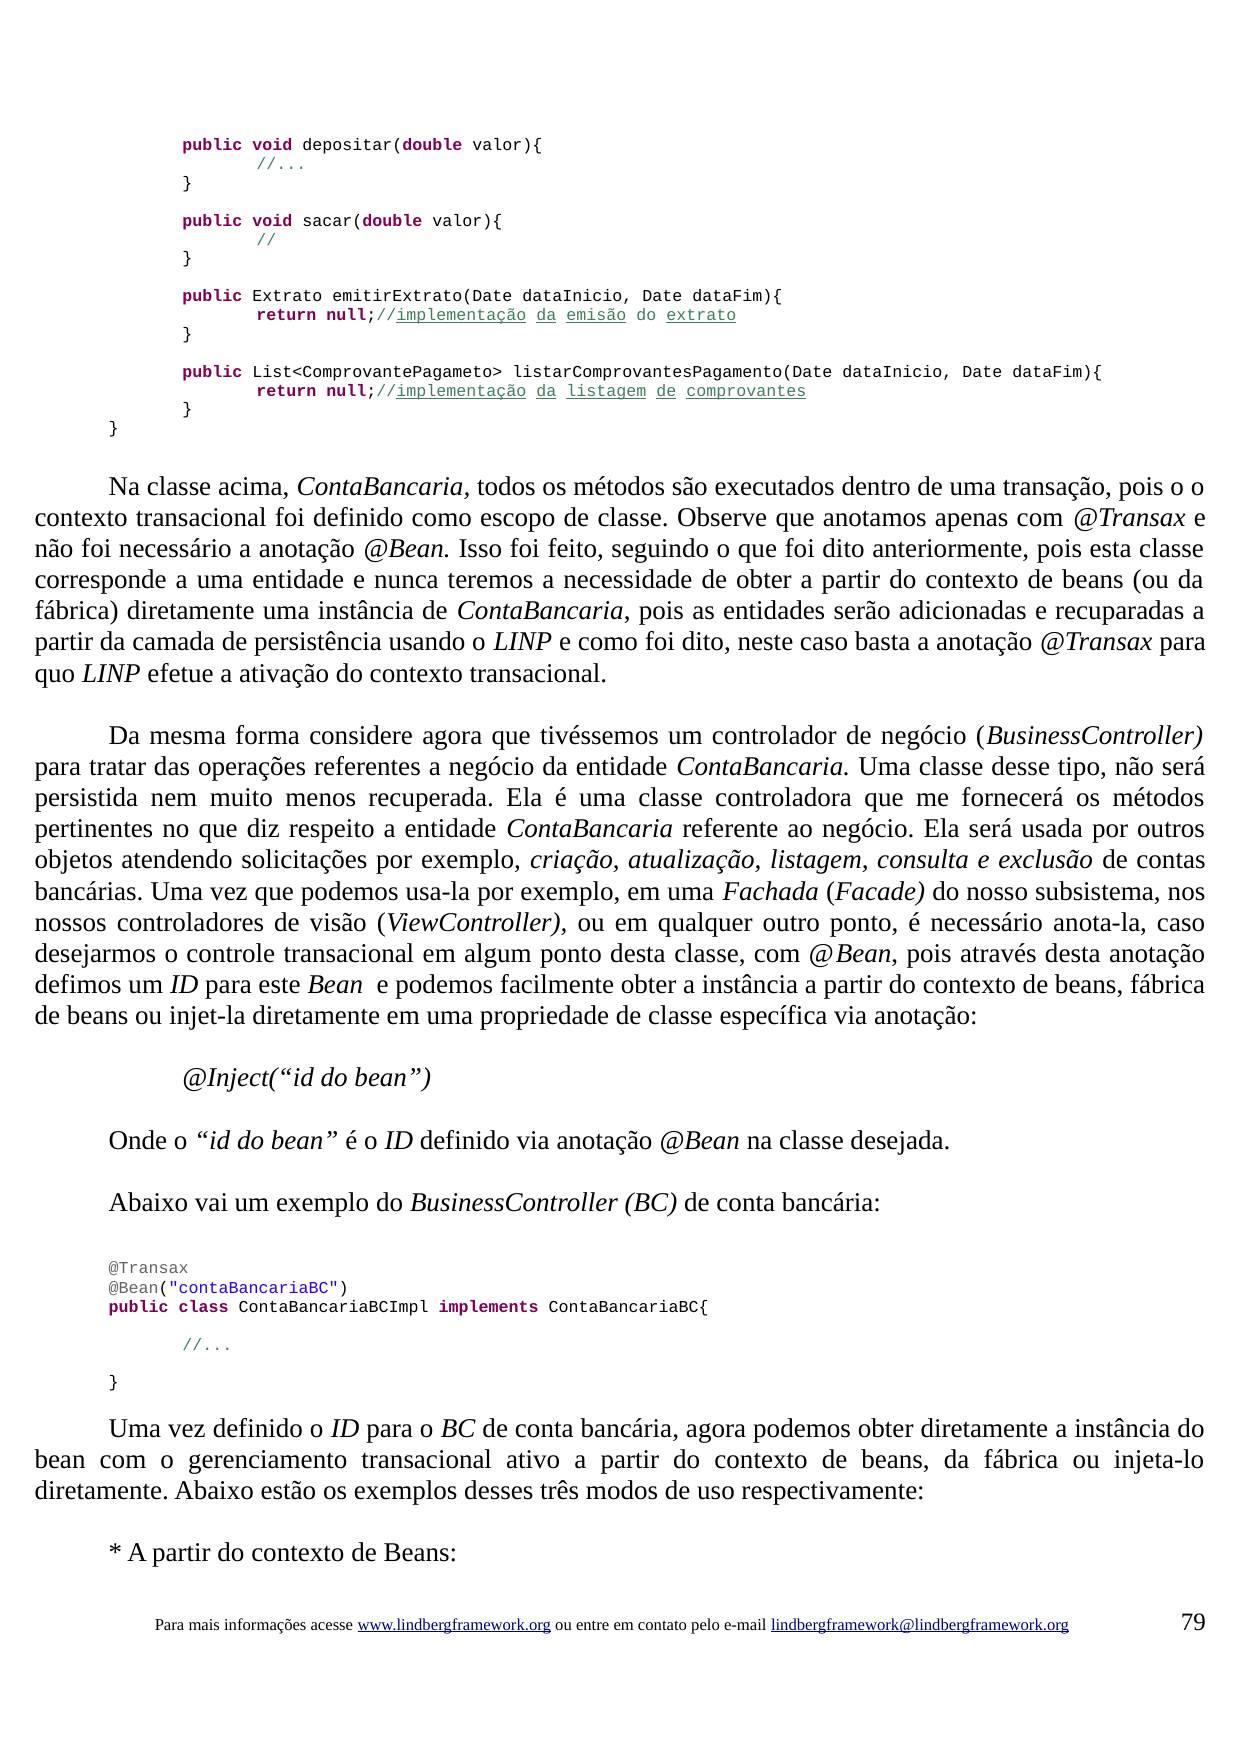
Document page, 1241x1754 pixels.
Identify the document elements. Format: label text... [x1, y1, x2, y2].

text Na classe acima, ContaBancaria, todos os métodos são executados dentro de uma transação, pois o o contexto transacional foi definido como escopo de classe. Observe que anotamos apenas com @Transax e não foi necessário a anotação @Bean. Isso foi feito, seguindo o que foi dito anteriormente, pois esta classe corresponde a uma entidade e nunca teremos a necessidade de obter a partir do contexto de beans (ou da fábrica) diretamente uma instância de ContaBancaria, pois as entidades serão adicionadas e recuparadas a partir da camada de persistência usando o LINP e como foi dito, neste caso basta a anotação @Transax para quo LINP efetue a ativação do contexto transacional. [34, 470, 1206, 688]
text //... [34, 1336, 1206, 1355]
text public class ContaBancariaBCImpl implements ContaBancariaBC{ [34, 1298, 1206, 1317]
text Onde o “id do bean” é o ID definido via anotação @Bean na classe desejada. [34, 1124, 1206, 1155]
text * A partir do contexto de Beans: [34, 1536, 1206, 1568]
text public void sacar(double valor){ [34, 212, 1206, 231]
text return null;//implementação da emisão do extrato [34, 307, 1206, 326]
text } [34, 326, 1206, 344]
text @Inject(“id do bean”) [34, 1062, 1206, 1093]
text Abaixo vai um exemplo do BusinessController (BC) de conta bancária: [34, 1186, 1206, 1217]
text } [34, 1374, 1206, 1393]
text @Bean("contaBancariaBC") [34, 1279, 1206, 1298]
text @Transax [34, 1248, 1206, 1279]
text public void depositar(double valor){ [34, 137, 1206, 156]
text //... [34, 156, 1206, 175]
text Da mesma forma considere agora que tivéssemos um controlador de negócio (BusinessController) para tratar das operações referentes a negócio da entidade ContaBancaria. Uma classe desse tipo, não será persistida nem muito menos recuperada. Ela é uma classe controladora que me fornecerá os métodos pertinentes no que diz respeito a entidade ContaBancaria referente ao negócio. Ela será usada por outros objetos atendendo solicitações por exemplo, criação, atualização, listagem, consulta e exclusão de contas bancárias. Uma vez que podemos usa-la por exemplo, em uma Fachada (Facade) do nosso subsistema, nos nossos controladores de visão (ViewController), ou em qualquer outro ponto, é necessário anota-la, caso desejarmos o controle transacional em algum ponto desta classe, com @Bean, pois através desta anotação defimos um ID para este Bean e podemos facilmente obter a instância a partir do contexto de beans, fábrica de beans ou injet-la diretamente em uma propriedade de classe específica via anotação: [34, 719, 1206, 1030]
text public Extrato emitirExtrato(Date dataInicio, Date dataFim){ [34, 288, 1206, 307]
text return null;//implementação da listagem de comprovantes [34, 382, 1206, 401]
text Uma vez definido o ID para o BC de conta bancária, agora podemos obter diretamente a instância do bean com o gerenciamento transacional ativo a partir do contexto de beans, da fábrica ou injeta-lo diretamente. Abaixo estão os exemplos desses três modos de uso respectivamente: [34, 1412, 1206, 1505]
text public List<ComprovantePagameto> listarComprovantesPagamento(Date dataInicio, Date dataFim){ [34, 363, 1206, 382]
text // [34, 231, 1206, 250]
text } [34, 250, 1206, 269]
text } [34, 175, 1206, 193]
text } [34, 420, 1206, 439]
text } [34, 401, 1206, 420]
